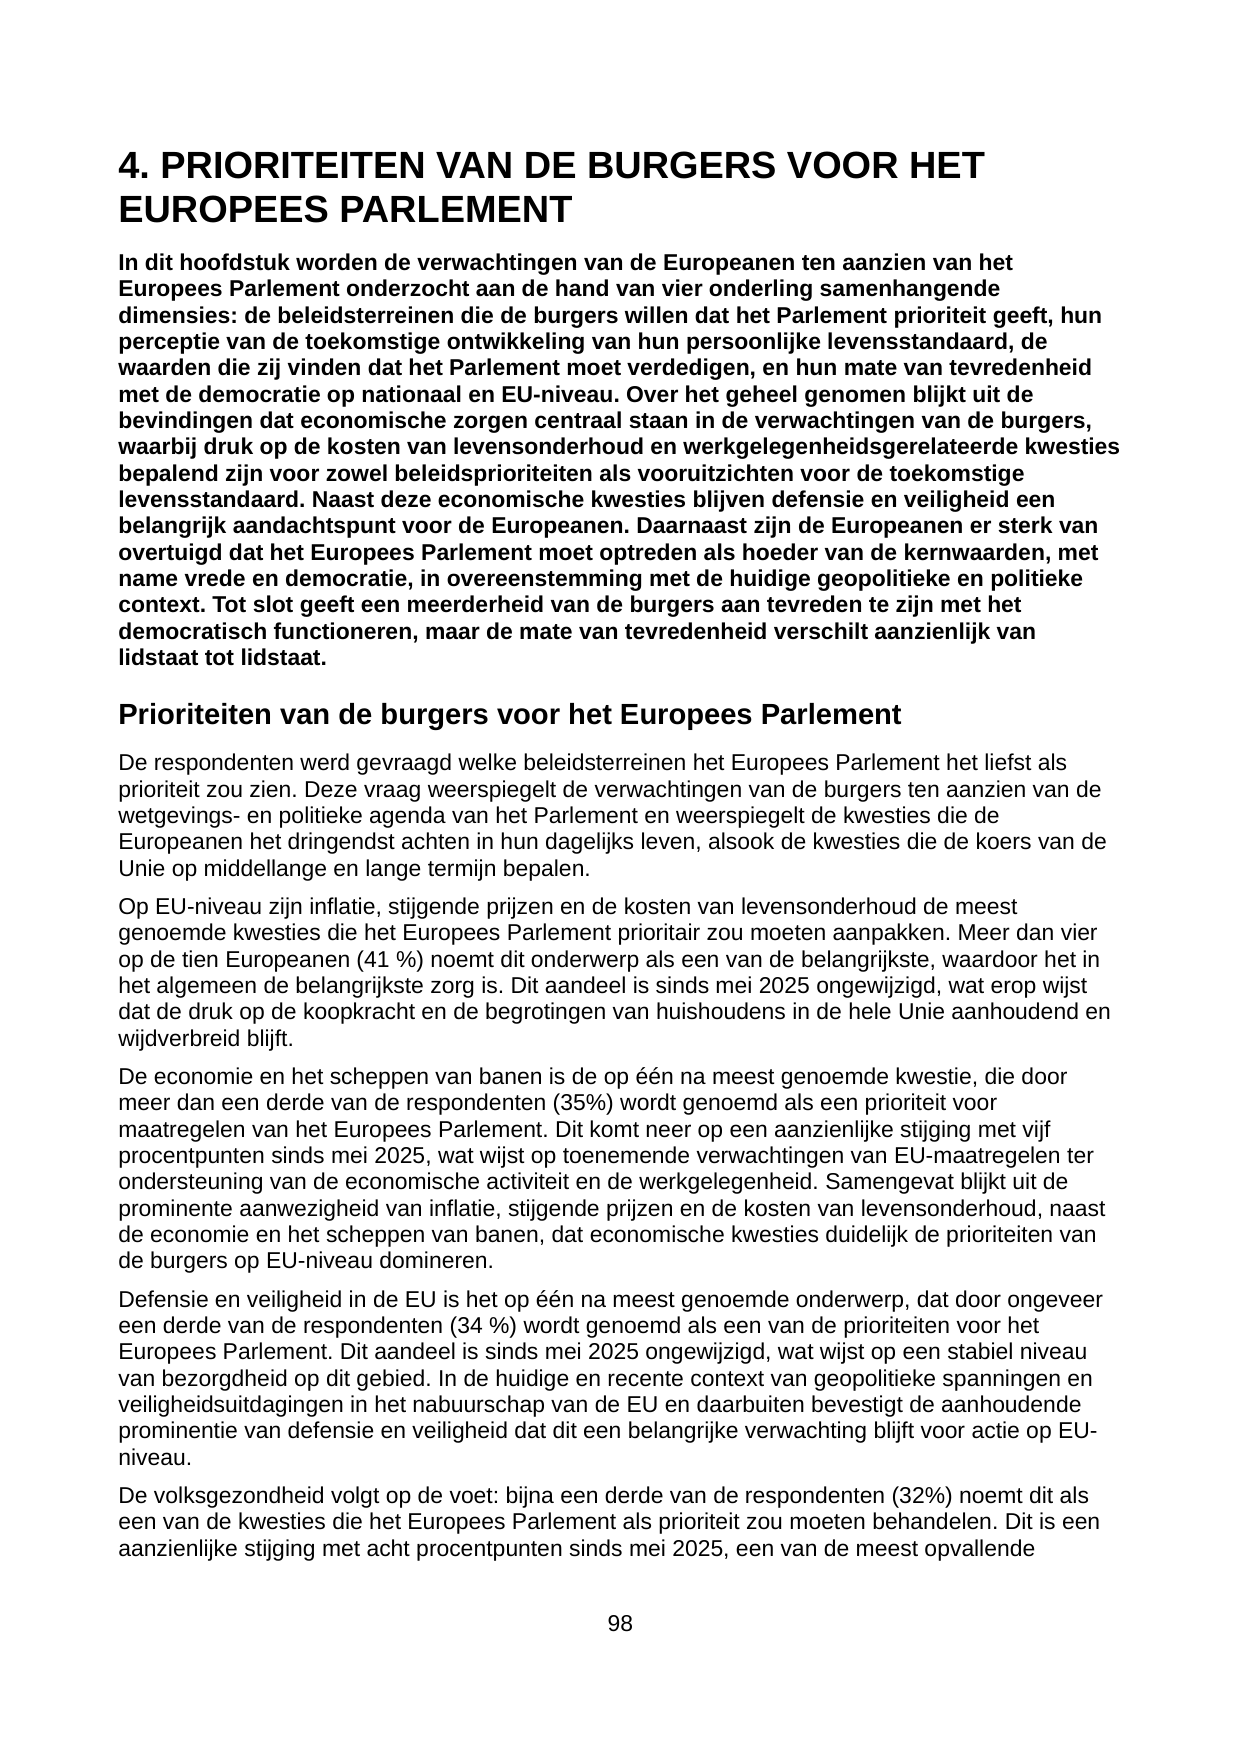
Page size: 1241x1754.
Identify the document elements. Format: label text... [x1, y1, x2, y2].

text Op EU-niveau zijn inflatie, stijgende prijzen en de kosten van levensonderhoud de meest genoemde kwesties die het Europees Parlement prioritair zou moeten aanpakken. Meer dan vier op de tien Europeanen (41 %) noemt dit onderwerp als een van de belangrijkste, waardoor het in het algemeen de belangrijkste zorg is. Dit aandeel is sinds mei 2025 ongewijzigd, wat erop wijst dat de druk op de koopkracht en de begrotingen van huishoudens in de hele Unie aanhoudend en wijdverbreid blijft. [118, 893, 1122, 1051]
text Defensie en veiligheid in de EU is het op één na meest genoemde onderwerp, dat door ongeveer een derde van de respondenten (34 %) wordt genoemd als een van de prioriteiten voor het Europees Parlement. Dit aandeel is sinds mei 2025 ongewijzigd, wat wijst op een stabiel niveau van bezorgdheid op dit gebied. In de huidige en recente context van geopolitieke spanningen en veiligheidsuitdagingen in het nabuurschap van de EU en daarbuiten bevestigt de aanhoudende prominentie van defensie en veiligheid dat dit een belangrijke verwachting blijft voor actie op EU-niveau. [118, 1286, 1122, 1470]
text De economie en het scheppen van banen is de op één na meest genoemde kwestie, die door meer dan een derde van de respondenten (35%) wordt genoemd als een prioriteit voor maatregelen van het Europees Parlement. Dit komt neer op een aanzienlijke stijging met vijf procentpunten sinds mei 2025, wat wijst op toenemende verwachtingen van EU-maatregelen ter ondersteuning van de economische activiteit en de werkgelegenheid. Samengevat blijkt uit de prominente aanwezigheid van inflatie, stijgende prijzen en de kosten van levensonderhoud, naast de economie en het scheppen van banen, dat economische kwesties duidelijk de prioriteiten van de burgers op EU-niveau domineren. [118, 1063, 1122, 1274]
text De respondenten werd gevraagd welke beleidsterreinen het Europees Parlement het liefst als prioriteit zou zien. Deze vraag weerspiegelt de verwachtingen van de burgers ten aanzien van de wetgevings- en politieke agenda van het Parlement en weerspiegelt de kwesties die de Europeanen het dringendst achten in hun dagelijks leven, alsook de kwesties die de koers van de Unie op middellange en lange termijn bepalen. [118, 749, 1122, 881]
subtitle 4. PRIORITEITEN VAN DE BURGERS VOOR HET EUROPEES PARLEMENT [118, 143, 1122, 230]
text De volksgezondheid volgt op de voet: bijna een derde van de respondenten (32%) noemt dit als een van de kwesties die het Europees Parlement als prioriteit zou moeten behandelen. Dit is een aanzienlijke stijging met acht procentpunten sinds mei 2025, een van de meest opvallende [118, 1482, 1122, 1561]
text In dit hoofdstuk worden de verwachtingen van de Europeanen ten aanzien van het Europees Parlement onderzocht aan de hand van vier onderling samenhangende dimensies: de beleidsterreinen die de burgers willen dat het Parlement prioriteit geeft, hun perceptie van de toekomstige ontwikkeling van hun persoonlijke levensstandaard, de waarden die zij vinden dat het Parlement moet verdedigen, en hun mate van tevredenheid met de democratie op nationaal en EU-niveau. Over het geheel genomen blijkt uit de bevindingen dat economische zorgen centraal staan in de verwachtingen van de burgers, waarbij druk op de kosten van levensonderhoud en werkgelegenheidsgerelateerde kwesties bepalend zijn voor zowel beleidsprioriteiten als vooruitzichten voor de toekomstige levensstandaard. Naast deze economische kwesties blijven defensie en veiligheid een belangrijk aandachtspunt voor de Europeanen. Daarnaast zijn de Europeanen er sterk van overtuigd dat het Europees Parlement moet optreden als hoeder van de kernwaarden, met name vrede en democratie, in overeenstemming met de huidige geopolitieke en politieke context. Tot slot geeft een meerderheid van de burgers aan tevreden te zijn met het democratisch functioneren, maar de mate van tevredenheid verschilt aanzienlijk van lidstaat tot lidstaat. [118, 249, 1122, 671]
subtitle Prioriteiten van de burgers voor het Europees Parlement [118, 697, 1122, 731]
